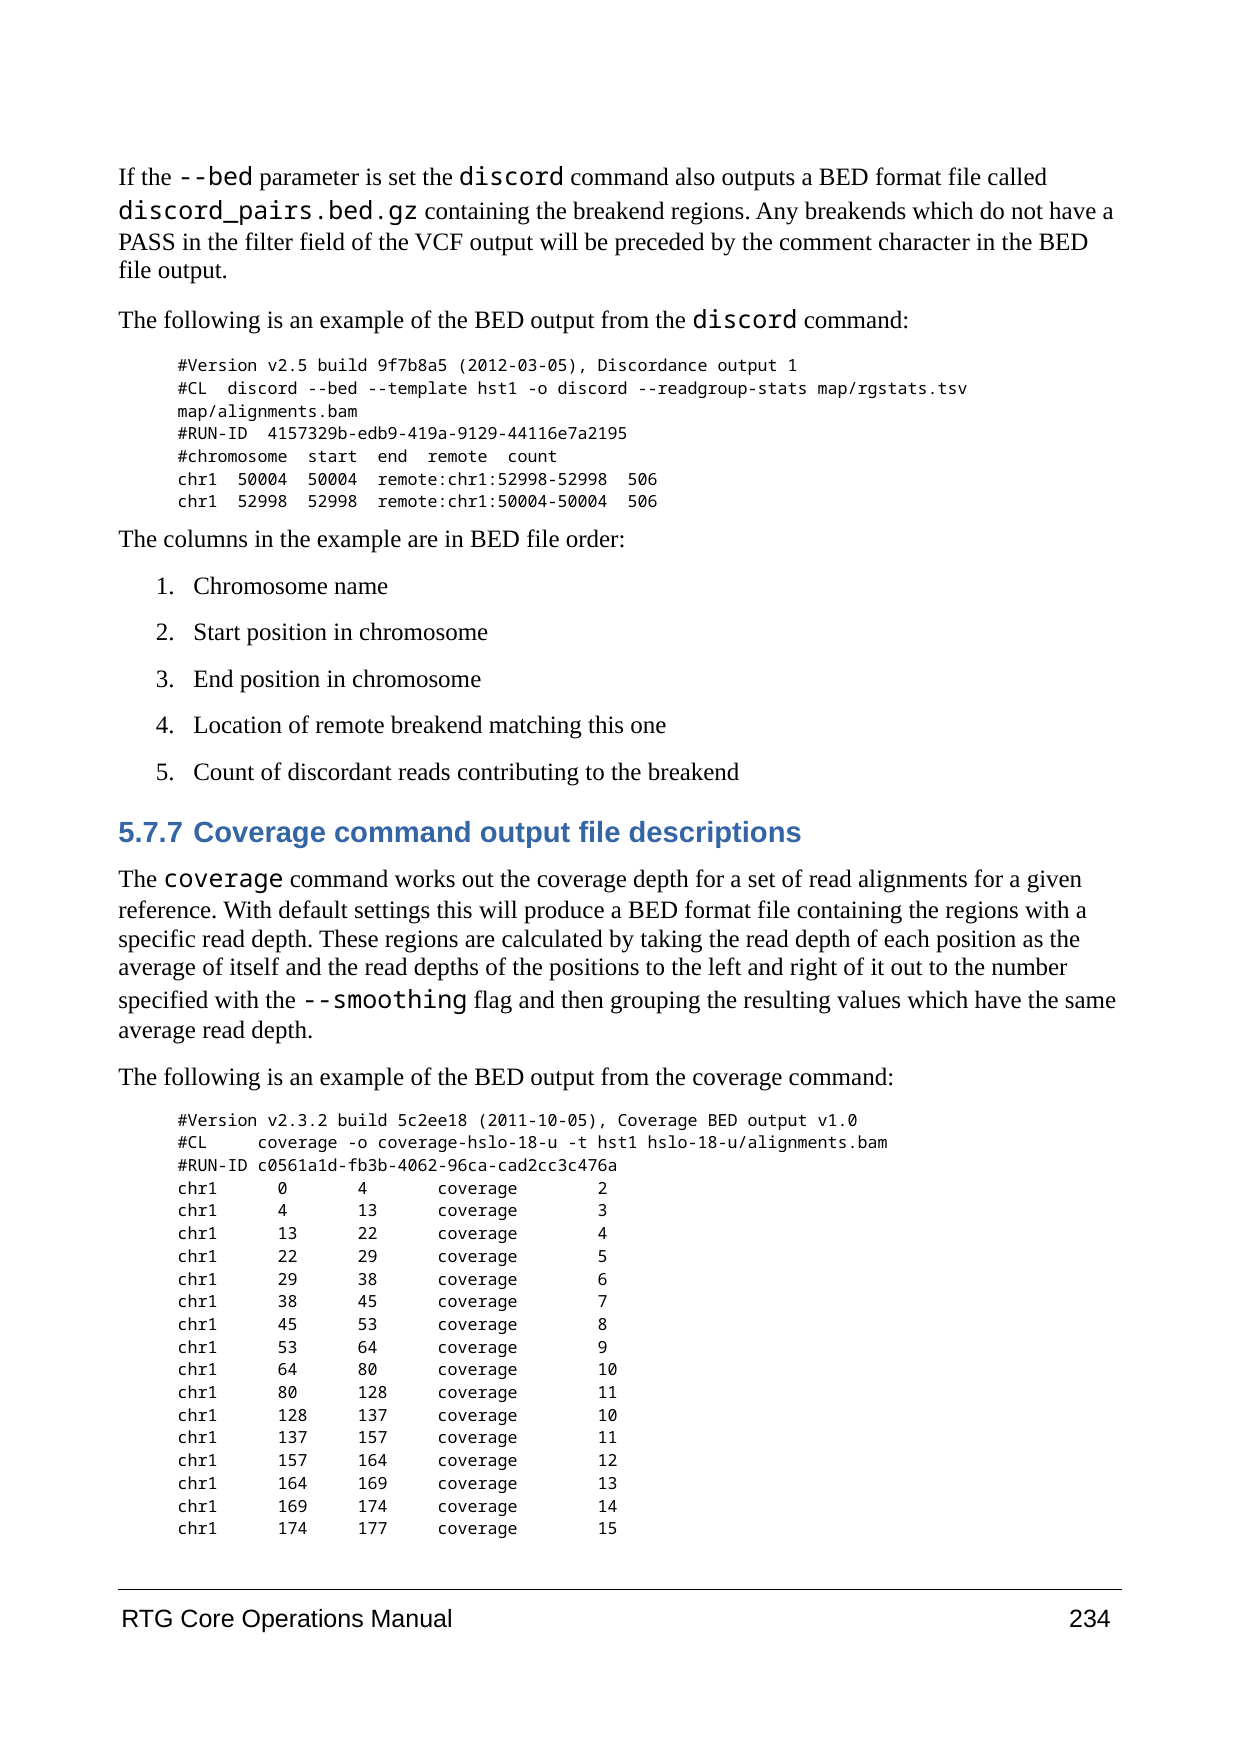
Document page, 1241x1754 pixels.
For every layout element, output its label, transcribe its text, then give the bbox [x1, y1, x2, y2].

text The following is an example of the BED output from the coverage command: [118, 1062, 1122, 1091]
text chr1 38 45 coverage 7 [177, 1290, 1122, 1313]
text chr1 0 4 coverage 2 [177, 1176, 1122, 1199]
text chr1 157 164 coverage 12 [177, 1449, 1122, 1472]
text The columns in the example are in BED file order: [118, 524, 1122, 553]
text If the --bed parameter is set the discord command also outputs a BED format file called discord_pairs.bed.gz containing the breakend regions. Any breakends which do not have a PASS in the filter field of the VCF output will be preceded by the comment character in the BED file output. [118, 159, 1122, 284]
text chr1 169 174 coverage 14 [177, 1494, 1122, 1517]
text #RUN-ID c0561a1d-fb3b-4062-96ca-cad2cc3c476a [177, 1154, 1122, 1176]
text chr1 164 169 coverage 13 [177, 1472, 1122, 1494]
subtitle Coverage command output file descriptions [118, 815, 1122, 848]
text chr1 52998 52998 remote:chr1:50004-50004 506 [177, 490, 1122, 513]
list Start position in chromosome [156, 617, 1122, 646]
text chr1 80 128 coverage 11 [177, 1381, 1122, 1403]
text chr1 50004 50004 remote:chr1:52998-52998 506 [177, 467, 1122, 490]
text chr1 45 53 coverage 8 [177, 1313, 1122, 1335]
text chr1 128 137 coverage 10 [177, 1403, 1122, 1426]
text #Version v2.5 build 9f7b8a5 (2012-03-05), Discordance output 1 [177, 354, 1122, 376]
text The following is an example of the BED output from the discord command: [118, 302, 1122, 336]
text chr1 29 38 coverage 6 [177, 1267, 1122, 1290]
list Chromosome name [156, 571, 1122, 600]
text #RUN-ID 4157329b-edb9-419a-9129-44116e7a2195 [177, 422, 1122, 444]
text The coverage command works out the coverage depth for a set of read alignments for a given reference. With default settings this will produce a BED format file containing the regions with a specific read depth. These regions are calculated by taking the read depth of each position as the average of itself and the read depths of the positions to the left and right of it out to the number specified with the --smoothing flag and then grouping the resulting values which have the same average read depth. [118, 861, 1122, 1044]
text chr1 53 64 coverage 9 [177, 1335, 1122, 1358]
text chr1 174 177 coverage 15 [177, 1517, 1122, 1540]
text #Version v2.3.2 build 5c2ee18 (2011-10-05), Coverage BED output v1.0 [177, 1108, 1122, 1131]
text #CL discord --bed --template hst1 -o discord --readgroup-stats map/rgstats.tsv map/alignments.bam [177, 376, 1122, 422]
text chr1 64 80 coverage 10 [177, 1358, 1122, 1381]
text #CL coverage -o coverage-hslo-18-u -t hst1 hslo-18-u/alignments.bam [177, 1131, 1122, 1154]
list Location of remote breakend matching this one [156, 710, 1122, 739]
text chr1 4 13 coverage 3 [177, 1199, 1122, 1222]
text #chromosome start end remote count [177, 444, 1122, 467]
text chr1 137 157 coverage 11 [177, 1426, 1122, 1449]
text chr1 22 29 coverage 5 [177, 1244, 1122, 1267]
list Count of discordant reads contributing to the breakend [156, 757, 1122, 786]
text chr1 13 22 coverage 4 [177, 1222, 1122, 1244]
list End position in chromosome [156, 664, 1122, 693]
